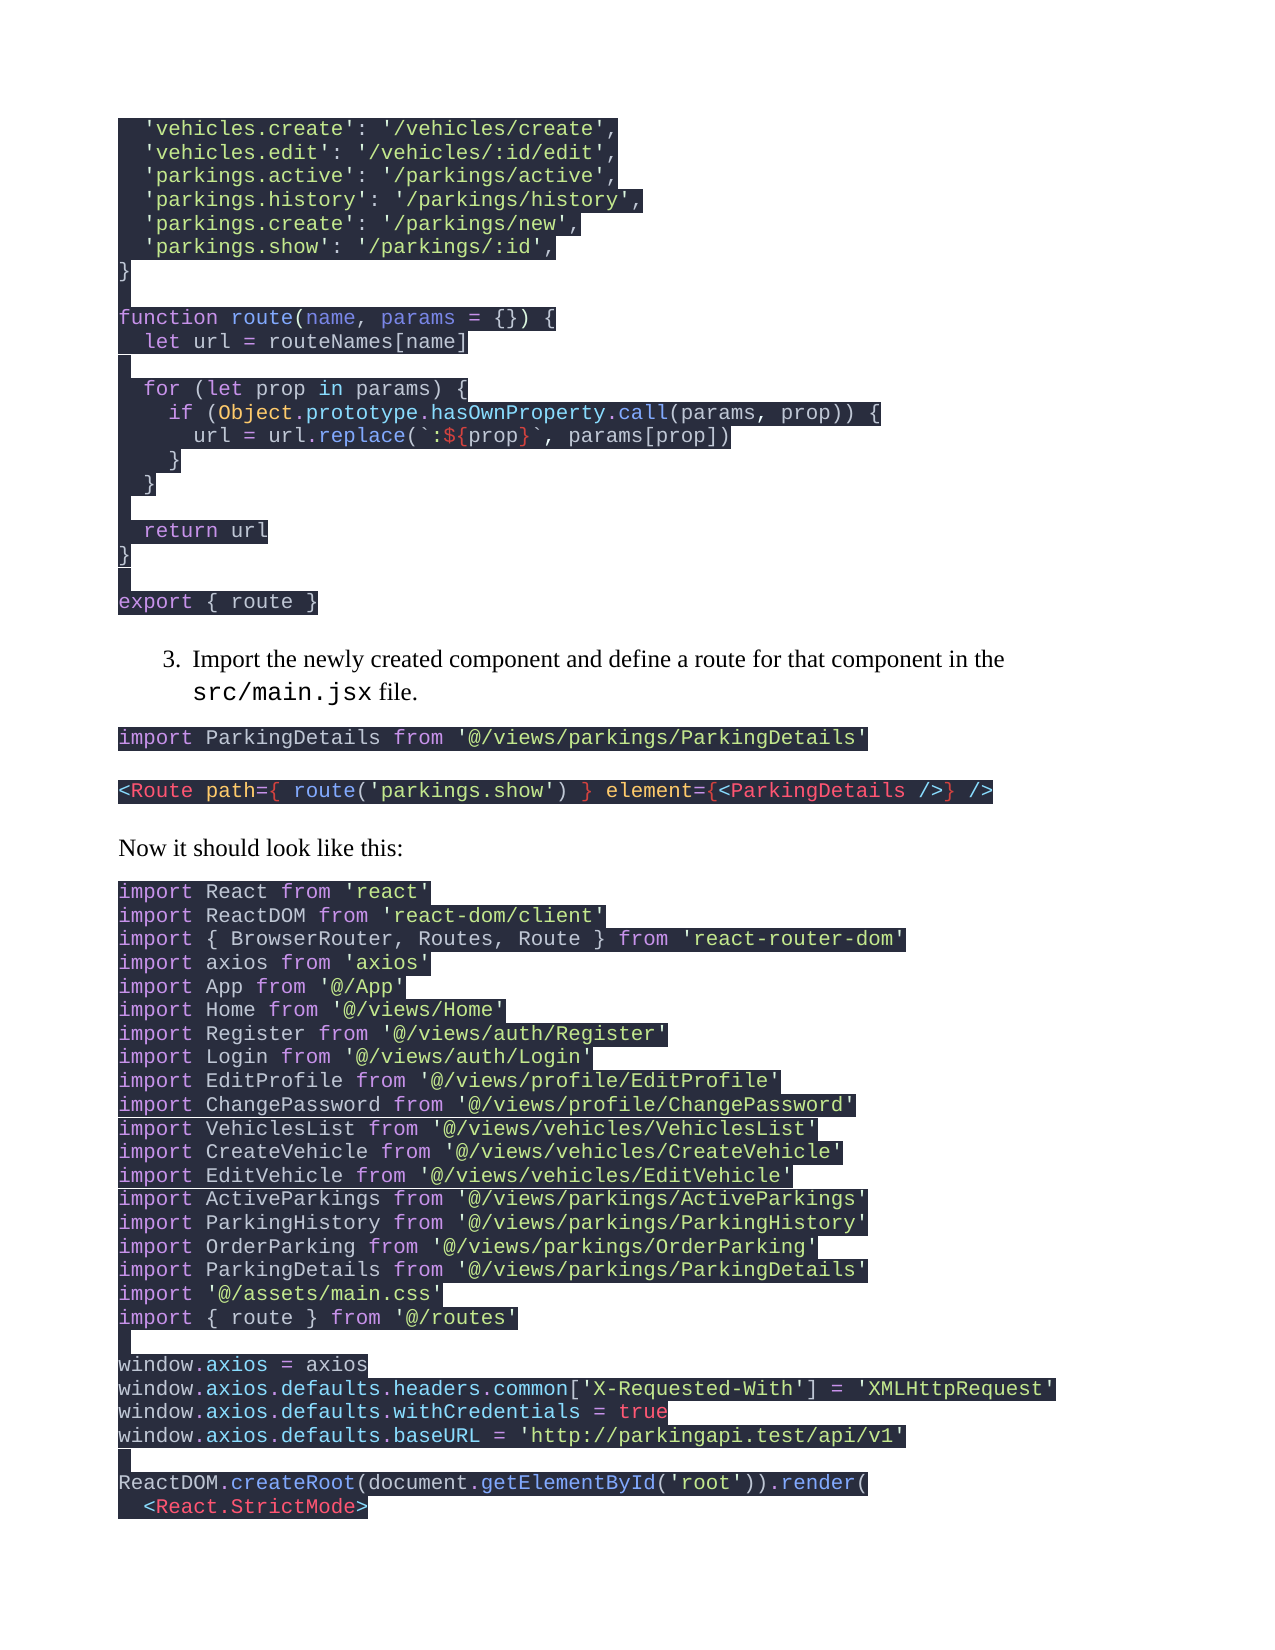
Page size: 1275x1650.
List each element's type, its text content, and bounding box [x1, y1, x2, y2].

text import ReactDOM from 'react-dom/client' [118, 905, 1157, 928]
text function route(name, params = {}) { [118, 307, 1157, 331]
text import axios from 'axios' [118, 952, 1157, 976]
text import App from '@/App' [118, 976, 1157, 999]
text import React from 'react' [118, 881, 1157, 905]
text import VehiclesList from '@/views/vehicles/VehiclesList' [118, 1117, 1157, 1141]
text import EditVehicle from '@/views/vehicles/EditVehicle' [118, 1165, 1157, 1188]
text } [118, 544, 1157, 567]
text import Home from '@/views/Home' [118, 999, 1157, 1023]
text 'parkings.show': '/parkings/:id', [118, 236, 1157, 260]
list Import the newly created component and define a route for that component in the src/main.jsx file. [162, 644, 1157, 708]
text import { BrowserRouter, Routes, Route } from 'react-router-dom' [118, 928, 1157, 952]
text for (let prop in params) { [118, 378, 1157, 402]
text ReactDOM.createRoot(document.getElementById('root')).render( [118, 1472, 1157, 1496]
text import EditProfile from '@/views/profile/EditProfile' [118, 1070, 1157, 1094]
text import ParkingDetails from '@/views/parkings/ParkingDetails' [118, 1259, 1157, 1283]
text } [118, 260, 1157, 284]
text import Login from '@/views/auth/Login' [118, 1047, 1157, 1070]
text import ParkingHistory from '@/views/parkings/ParkingHistory' [118, 1212, 1157, 1236]
text } [118, 473, 1157, 496]
text import Register from '@/views/auth/Register' [118, 1023, 1157, 1047]
text 'vehicles.create': '/vehicles/create', [118, 118, 1157, 142]
text import { route } from '@/routes' [118, 1307, 1157, 1330]
text Now it should look like this: [118, 833, 1157, 862]
text let url = routeNames[name] [118, 331, 1157, 354]
text import OrderParking from '@/views/parkings/OrderParking' [118, 1236, 1157, 1259]
text 'parkings.create': '/parkings/new', [118, 213, 1157, 236]
text import ParkingDetails from '@/views/parkings/ParkingDetails' [118, 727, 1157, 751]
text export { route } [118, 591, 1157, 615]
text <Route path={ route('parkings.show') } element={<ParkingDetails />} /> [118, 780, 1157, 804]
text 'parkings.active': '/parkings/active', [118, 165, 1157, 189]
text } [118, 449, 1157, 473]
text window.axios.defaults.headers.common['X-Requested-With'] = 'XMLHttpRequest' [118, 1378, 1157, 1401]
text 'vehicles.edit': '/vehicles/:id/edit', [118, 142, 1157, 165]
text window.axios.defaults.withCredentials = true [118, 1401, 1157, 1425]
text window.axios = axios [118, 1354, 1157, 1378]
text url = url.replace(`:${prop}`, params[prop]) [118, 426, 1157, 449]
text 'parkings.history': '/parkings/history', [118, 189, 1157, 213]
text import ChangePassword from '@/views/profile/ChangePassword' [118, 1094, 1157, 1117]
text <React.StrictMode> [118, 1496, 1157, 1519]
text window.axios.defaults.baseURL = 'http://parkingapi.test/api/v1' [118, 1425, 1157, 1448]
text import '@/assets/main.css' [118, 1283, 1157, 1307]
text import CreateVehicle from '@/views/vehicles/CreateVehicle' [118, 1141, 1157, 1165]
text return url [118, 520, 1157, 544]
text import ActiveParkings from '@/views/parkings/ActiveParkings' [118, 1188, 1157, 1212]
text if (Object.prototype.hasOwnProperty.call(params, prop)) { [118, 402, 1157, 426]
